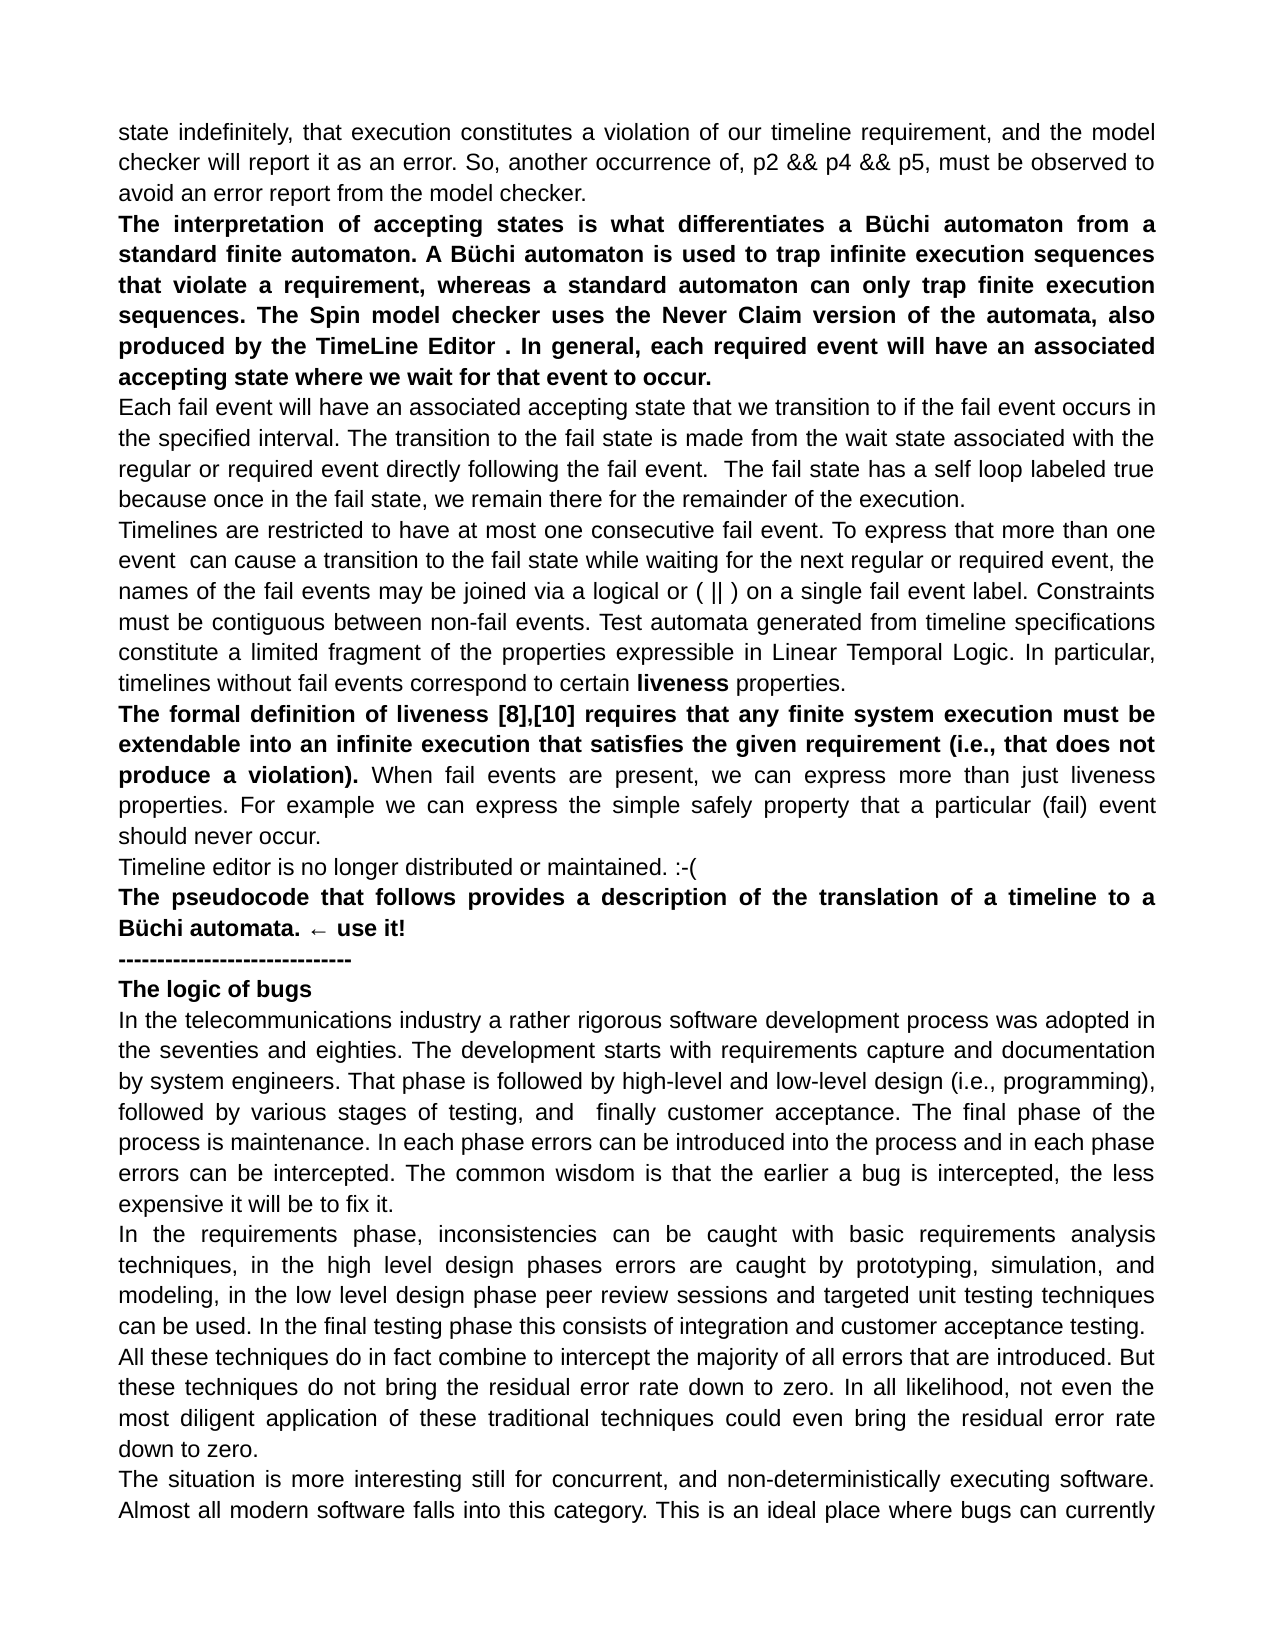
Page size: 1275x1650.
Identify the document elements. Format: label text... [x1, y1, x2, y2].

text In the telecommunications industry a rather rigorous software development process was adopted in the seventies and eighties. The development starts with requirements capture and documentation by system engineers. That phase is followed by high-level and low-level design (i.e., programming), followed by various stages of testing, and finally customer acceptance. The final phase of the process is maintenance. In each phase errors can be introduced into the process and in each phase errors can be intercepted. The common wisdom is that the earlier a bug is intercepted, the less expensive it will be to fix it. [118, 1006, 1157, 1217]
text The formal definition of liveness [8],[10] requires that any finite system execution must be extendable into an infinite execution that satisfies the given requirement (i.e., that does not produce a violation). When fail events are present, we can express more than just liveness properties. For example we can express the simple safely property that a particular (fail) event should never occur. [118, 700, 1157, 849]
text Timelines are restricted to have at most one consecutive fail event. To express that more than one event can cause a transition to the fail state while waiting for the next regular or required event, the names of the fail events may be joined via a logical or ( || ) on a single fail event label. Constraints must be contiguous between non-fail events. Test automata generated from timeline specifications constitute a limited fragment of the properties expressible in Linear Temporal Logic. In particular, timelines without fail events correspond to certain liveness properties. [118, 516, 1157, 696]
text The pseudocode that follows provides a description of the translation of a timeline to a Büchi automata. ← use it! [118, 884, 1157, 941]
text Timeline editor is no longer distributed or maintained. :-( [118, 853, 1157, 880]
text Each fail event will have an associated accepting state that we transition to if the fail event occurs in the specified interval. The transition to the fail state is made from the wait state associated with the regular or required event directly following the fail event. The fail state has a self loop labeled true because once in the fail state, we remain there for the remainder of the execution. [118, 394, 1157, 512]
text state indefinitely, that execution constitutes a violation of our timeline requirement, and the model checker will report it as an error. So, another occurrence of, p2 && p4 && p5, must be observed to avoid an error report from the model checker. [118, 118, 1157, 206]
text All these techniques do in fact combine to intercept the majority of all errors that are introduced. But these techniques do not bring the residual error rate down to zero. In all likelihood, not even the most diligent application of these traditional techniques could even bring the residual error rate down to zero. [118, 1343, 1157, 1462]
text The interpretation of accepting states is what differentiates a Büchi automaton from a standard finite automaton. A Büchi automaton is used to trap infinite execution sequences that violate a requirement, whereas a standard automaton can only trap finite execution sequences. The Spin model checker uses the Never Claim version of the automata, also produced by the TimeLine Editor . In general, each required event will have an associated accepting state where we wait for that event to occur. [118, 210, 1157, 390]
text ------------------------------ [118, 945, 1157, 972]
text The logic of bugs [118, 976, 1157, 1002]
text In the requirements phase, inconsistencies can be caught with basic requirements analysis techniques, in the high level design phases errors are caught by prototyping, simulation, and modeling, in the low level design phase peer review sessions and targeted unit testing techniques can be used. In the final testing phase this consists of integration and customer acceptance testing. [118, 1221, 1157, 1339]
text The situation is more interesting still for concurrent, and non-deterministically executing software. Almost all modern software falls into this category. This is an ideal place where bugs can currently [118, 1466, 1157, 1523]
